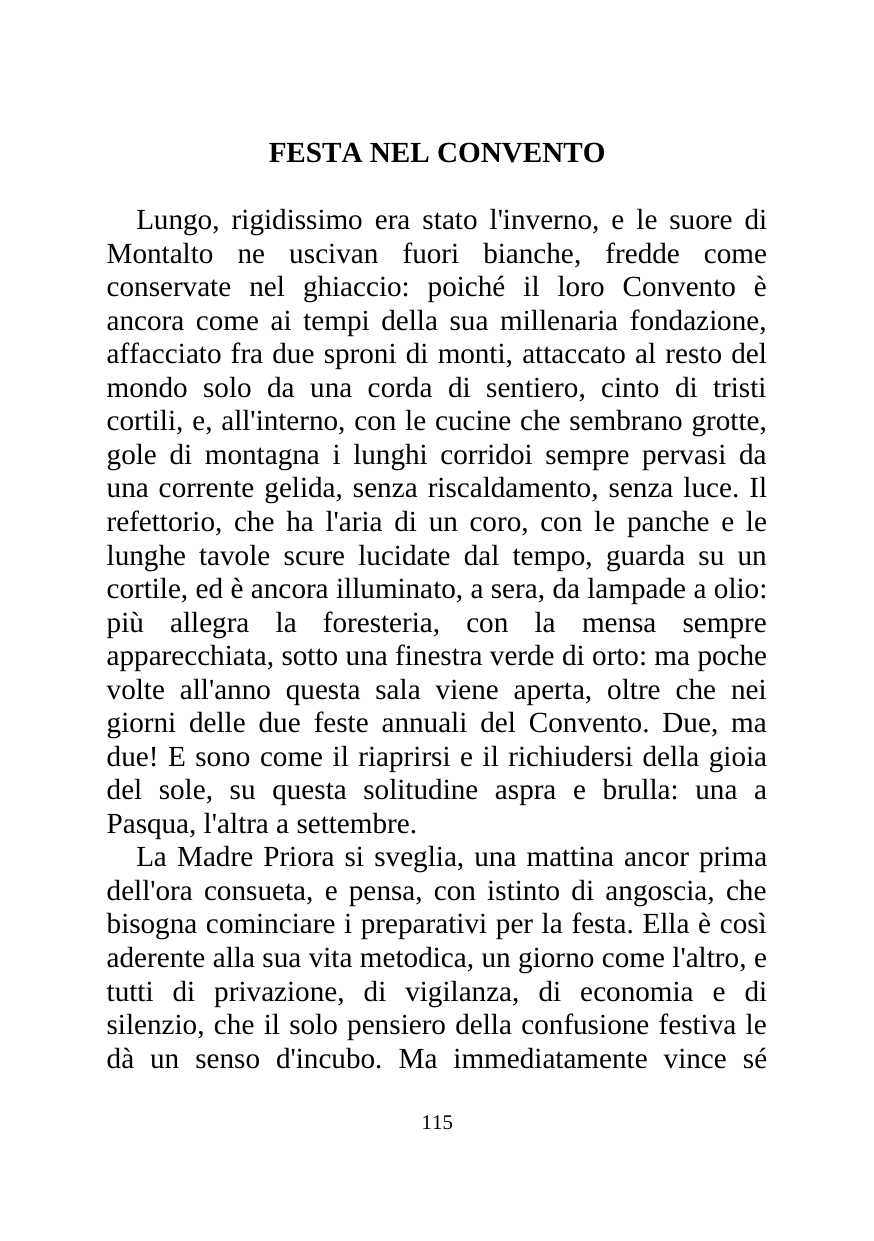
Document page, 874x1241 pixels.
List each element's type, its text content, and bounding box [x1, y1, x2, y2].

text La Madre Priora si sveglia, una mattina ancor prima dell'ora consueta, e pensa, con istinto di angoscia, che bisogna cominciare i preparativi per la festa. Ella è così aderente alla sua vita metodica, un giorno come l'altro, e tutti di privazione, di vigilanza, di economia e di silenzio, che il solo pensiero della confusione festiva le dà un senso d'incubo. Ma immediatamente vince sé [106, 839, 768, 1074]
text FESTA NEL CONVENTO [106, 135, 768, 169]
text Lungo, rigidissimo era stato l'inverno, e le suore di Montalto ne uscivan fuori bianche, fredde come conservate nel ghiaccio: poiché il loro Convento è ancora come ai tempi della sua millenaria fondazione, affacciato fra due sproni di monti, attaccato al resto del mondo solo da una corda di sentiero, cinto di tristi cortili, e, all'interno, con le cucine che sembrano grotte, gole di montagna i lunghi corridoi sempre pervasi da una corrente gelida, senza riscaldamento, senza luce. Il refettorio, che ha l'aria di un coro, con le panche e le lunghe tavole scure lucidate dal tempo, guarda su un cortile, ed è ancora illuminato, a sera, da lampade a olio: più allegra la foresteria, con la mensa sempre apparecchiata, sotto una finestra verde di orto: ma poche volte all'anno questa sala viene aperta, oltre che nei giorni delle due feste annuali del Convento. Due, ma due! E sono come il riaprirsi e il richiudersi della gioia del sole, su questa solitudine aspra e brulla: una a Pasqua, l'altra a settembre. [106, 202, 768, 839]
